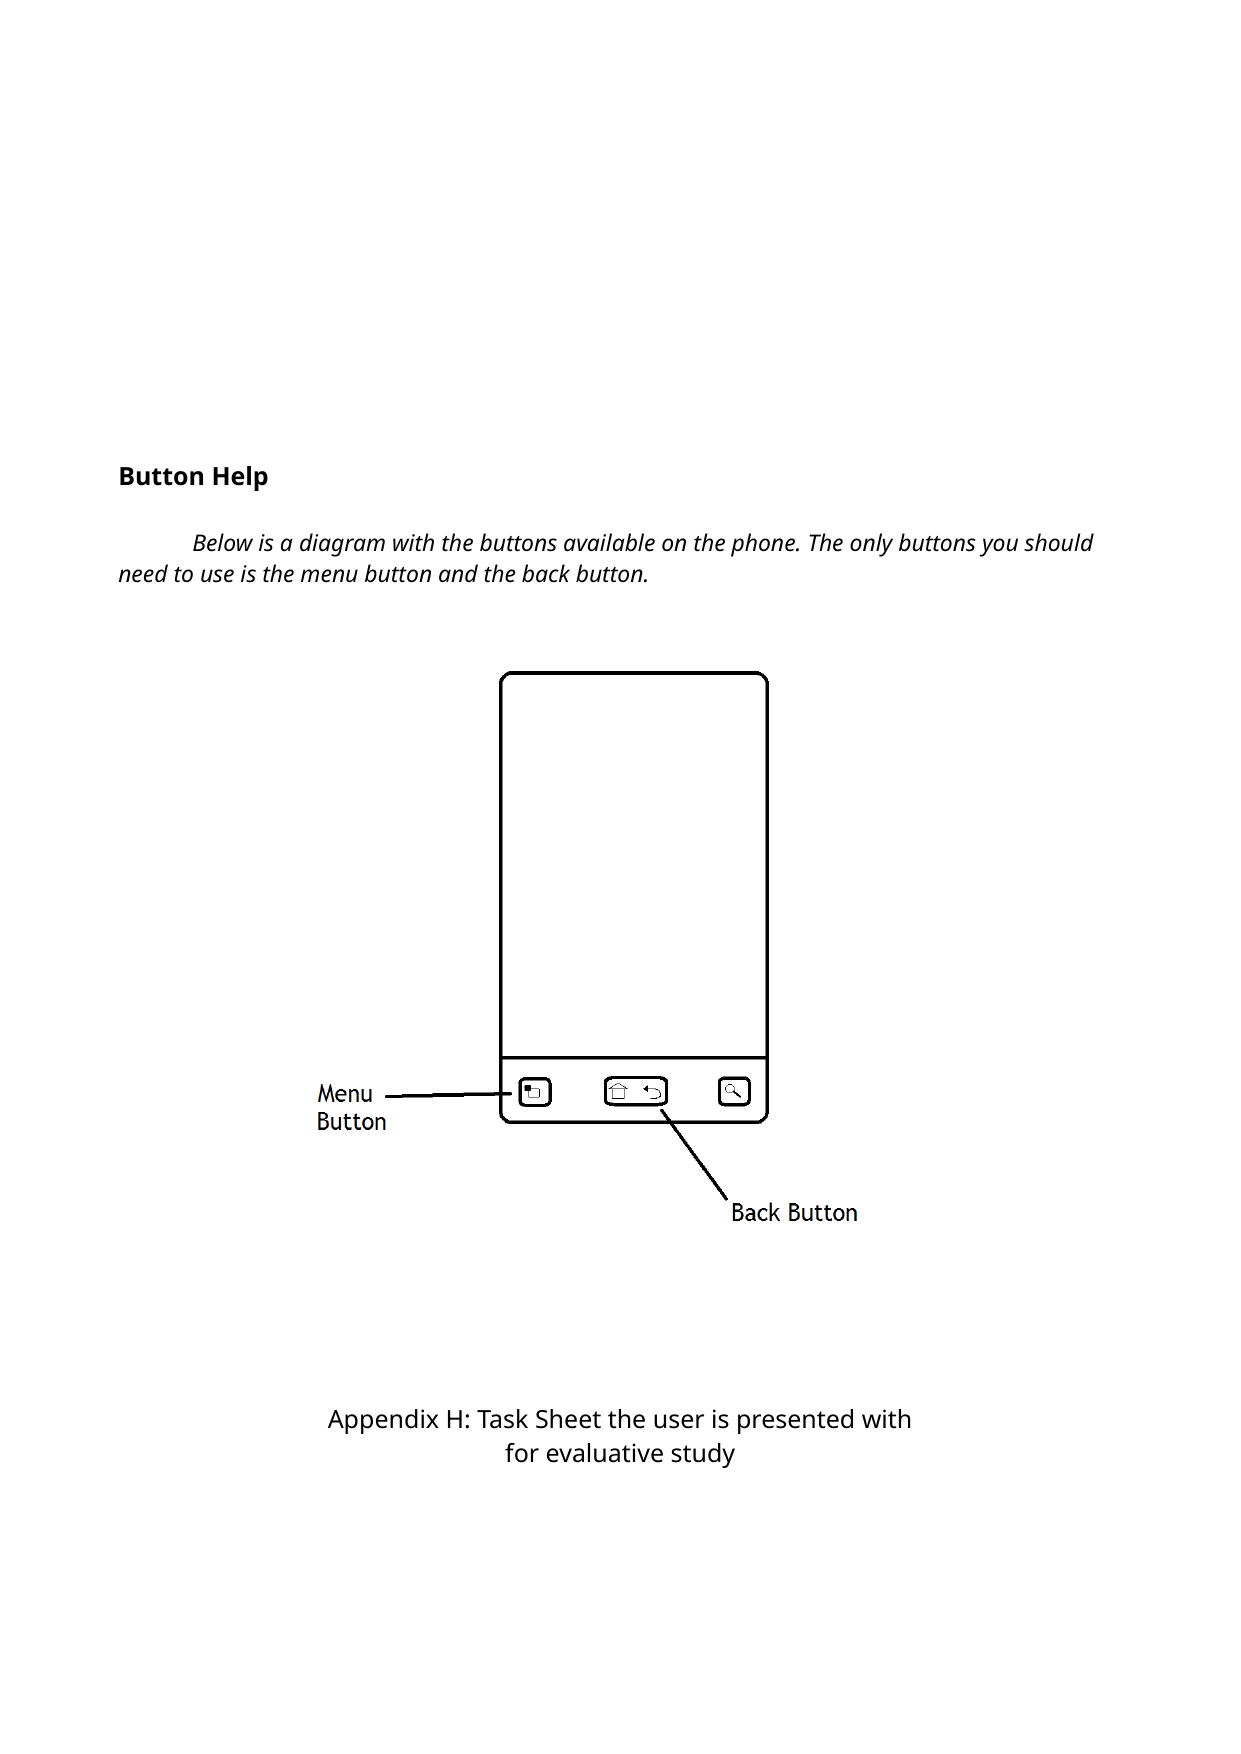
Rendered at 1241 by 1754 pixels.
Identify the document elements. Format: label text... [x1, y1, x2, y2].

picture [298, 596, 1059, 1245]
text for evaluative study [118, 1436, 1122, 1470]
text Appendix H: Task Sheet the user is presented with [118, 1402, 1122, 1436]
text Button Help [118, 459, 1122, 493]
text Below is a diagram with the buttons available on the phone. The only buttons you should need to use is the menu button and the back button. [118, 527, 1122, 589]
